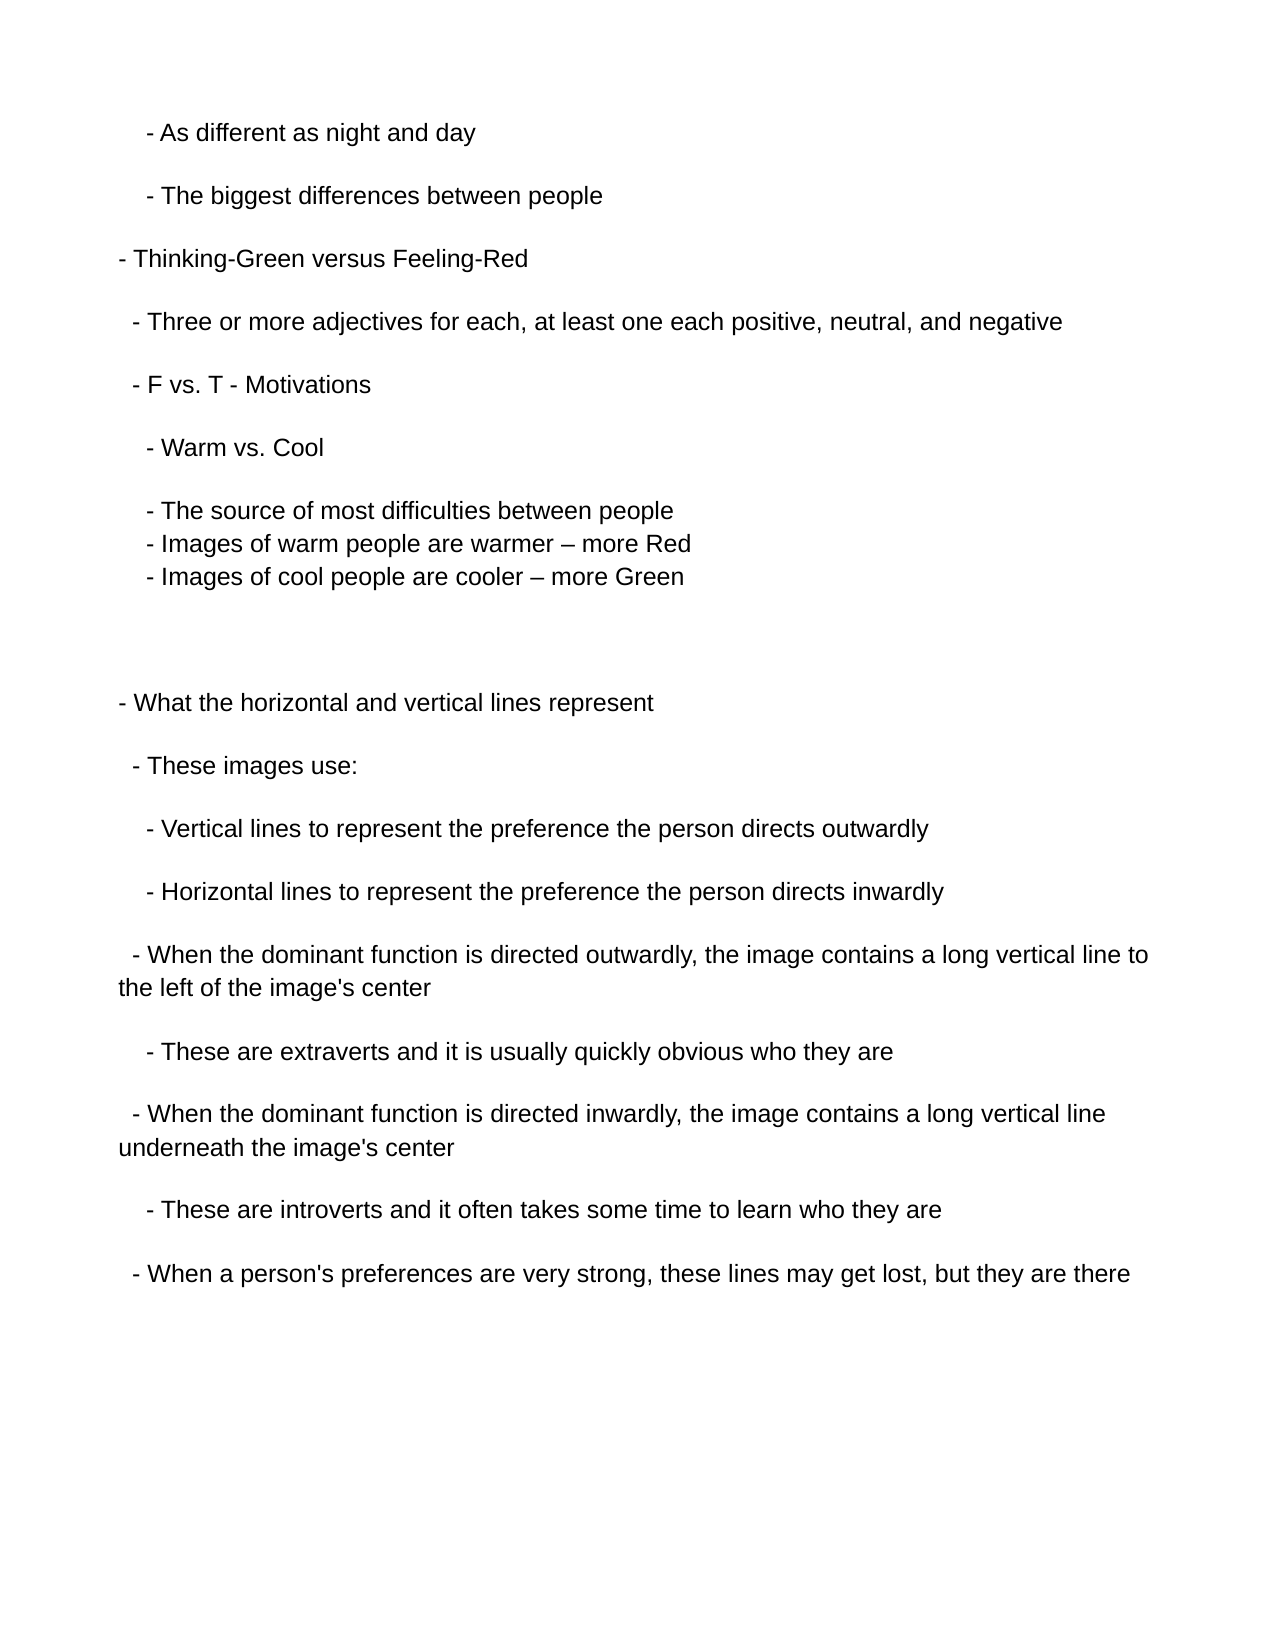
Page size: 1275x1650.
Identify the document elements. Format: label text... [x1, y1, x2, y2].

text - These images use: [118, 751, 1157, 780]
text - When the dominant function is directed outwardly, the image contains a long vertical line to the left of the image's center [118, 940, 1157, 1002]
text - The biggest differences between people [118, 181, 1157, 210]
text - Thinking-Green versus Feeling-Red [118, 244, 1157, 273]
text - When a person's preferences are very strong, these lines may get lost, but they are there [118, 1258, 1157, 1287]
text - The source of most difficulties between people - Images of warm people are warmer – more Red - Images of cool people are cooler – more Green [118, 496, 1157, 591]
text - Vertical lines to represent the preference the person directs outwardly [118, 814, 1157, 843]
text - What the horizontal and vertical lines represent [118, 688, 1157, 717]
text - Three or more adjectives for each, at least one each positive, neutral, and negative [118, 307, 1157, 336]
text - These are extraverts and it is usually quickly obvious who they are [118, 1036, 1157, 1065]
text - Warm vs. Cool [118, 433, 1157, 462]
text - These are introverts and it often takes some time to learn who they are [118, 1196, 1157, 1224]
text - As different as night and day [118, 118, 1157, 147]
text - Horizontal lines to represent the preference the person directs inwardly [118, 877, 1157, 906]
text - When the dominant function is directed inwardly, the image contains a long vertical line underneath the image's center [118, 1099, 1157, 1161]
text - F vs. T - Motivations [118, 370, 1157, 399]
